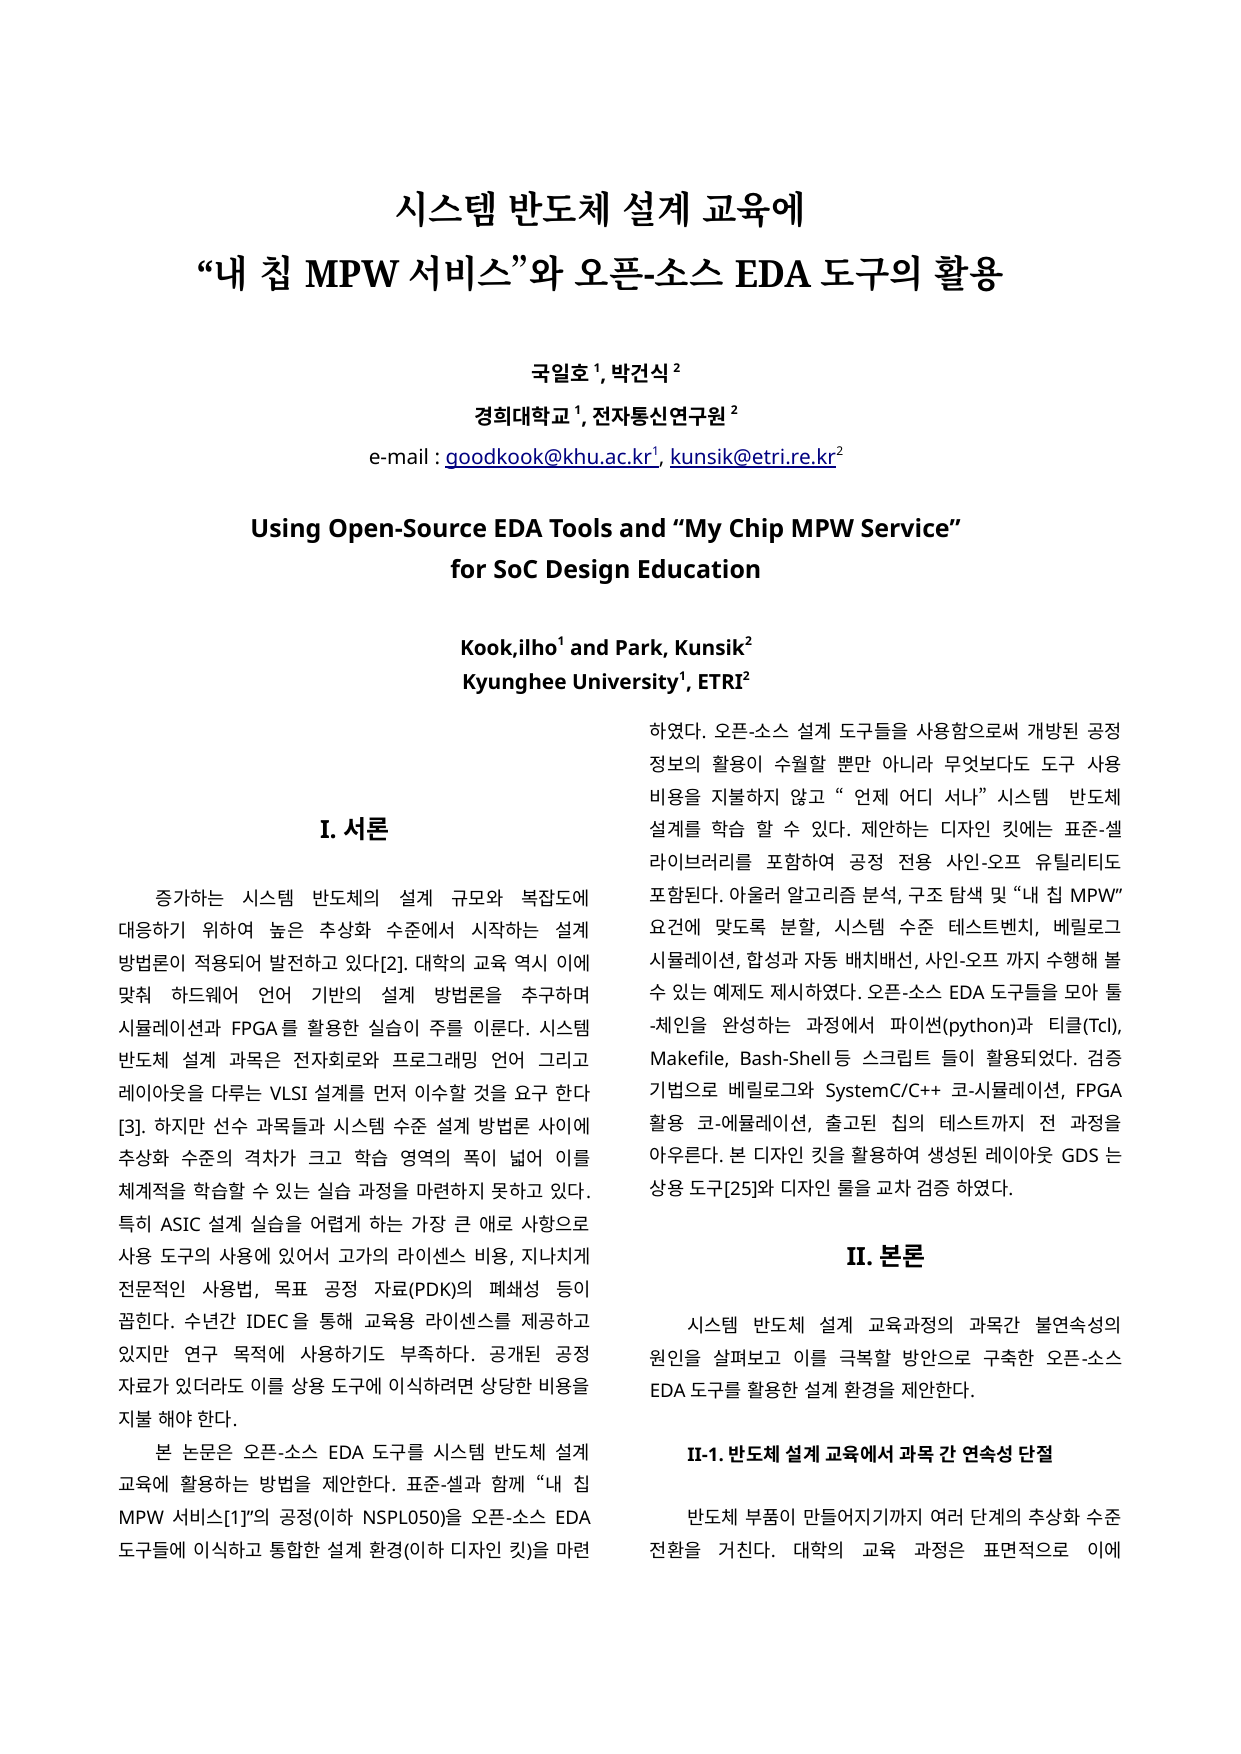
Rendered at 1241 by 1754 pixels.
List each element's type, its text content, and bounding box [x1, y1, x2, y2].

text 시스템 반도체 설계 교육과정의 과목간 불연속성의 원인을 살펴보고 이를 극복할 방안으로 구축한 오픈-소스 EDA 도구를 활용한 설계 환경을 제안한다. [649, 1311, 1122, 1403]
text 하였다. 오픈-소스 설계 도구들을 사용함으로써 개방된 공정 정보의 활용이 수월할 뿐만 아니라 무엇보다도 도구 사용 비용을 지불하지 않고 “ 언제 어디 서나” 시스템 반도체 설계를 학습 할 수 있다. 제안하는 디자인 킷에는 표준-셀 라이브러리를 포함하여 공정 전용 사인-오프 유틸리티도 포함된다. 아울러 알고리즘 분석, 구조 탐색 및 “내 칩 MPW” 요건에 맞도록 분할, 시스템 수준 테스트벤치, 베릴로그 시뮬레이션, 합성과 자동 배치배선, 사인-오프 까지 수행해 볼 수 있는 예제도 제시하였다. 오픈-소스 EDA 도구들을 모아 툴-체인을 완성하는 과정에서 파이썬(python)과 티클(Tcl), Makefile, Bash-Shell등 스크립트 들이 활용되었다. 검증 기법으로 베릴로그와 SystemC/C++ 코-시뮬레이션, FPGA활용 코-에뮬레이션, 출고된 칩의 테스트까지 전 과정을 아우른다. 본 디자인 킷을 활용하여 생성된 레이아웃 GDS 는 상용 도구[25]와 디자인 룰을 교차 검증 하였다. [649, 717, 1122, 1201]
table_header 시스템 반도체 설계 교육에 “내 칩 MPW 서비스”와 오픈-소스 EDA 도구의 활용 [118, 177, 1082, 306]
text 본 논문은 오픈-소스 EDA 도구를 시스템 반도체 설계 교육에 활용하는 방법을 제안한다. 표준-셀과 함께 “내 칩 MPW 서비스[1]”의 공정(이하 NSPL050)을 오픈-소스 EDA 도구들에 이식하고 통합한 설계 환경(이하 디자인 킷)을 마련 [118, 1437, 591, 1562]
table_header 국일호1, 박건식2 경희대학교1, 전자통신연구원2 e-mail : goodkook@khu.ac.kr1, kunsik@etri.re.kr2 Using Open-Source EDA Tools and “My Chip MPW Service” for SoC Design Education Kook,ilho1 and Park, Kunsik2 Kyunghee University1, ETRI2 [118, 341, 1093, 717]
text II. 본론 [649, 1237, 1122, 1273]
text 반도체 부품이 만들어지기까지 여러 단계의 추상화 수준 전환을 거친다. 대학의 교육 과정은 표면적으로 이에 [649, 1503, 1122, 1562]
text II-1. 반도체 설계 교육에서 과목 간 연속성 단절 [649, 1439, 1122, 1467]
text I. 서론 [118, 809, 591, 845]
text 증가하는 시스템 반도체의 설계 규모와 복잡도에 대응하기 위하여 높은 추상화 수준에서 시작하는 설계 방법론이 적용되어 발전하고 있다[2]. 대학의 교육 역시 이에 맞춰 하드웨어 언어 기반의 설계 방법론을 추구하며 시뮬레이션과 FPGA를 활용한 실습이 주를 이룬다. 시스템 반도체 설계 과목은 전자회로와 프로그래밍 언어 그리고 레이아웃을 다루는 VLSI 설계를 먼저 이수할 것을 요구 한다[3]. 하지만 선수 과목들과 시스템 수준 설계 방법론 사이에 추상화 수준의 격차가 크고 학습 영역의 폭이 넓어 이를 체계적을 학습할 수 있는 실습 과정을 마련하지 못하고 있다. 특히 ASIC 설계 실습을 어렵게 하는 가장 큰 애로 사항으로 사용 도구의 사용에 있어서 고가의 라이센스 비용, 지나치게 전문적인 사용법, 목표 공정 자료(PDK)의 폐쇄성 등이 꼽힌다. 수년간 IDEC을 통해 교육용 라이센스를 제공하고 있지만 연구 목적에 사용하기도 부족하다. 공개된 공정 자료가 있더라도 이를 상용 도구에 이식하려면 상당한 비용을 지불 해야 한다. [118, 883, 591, 1432]
